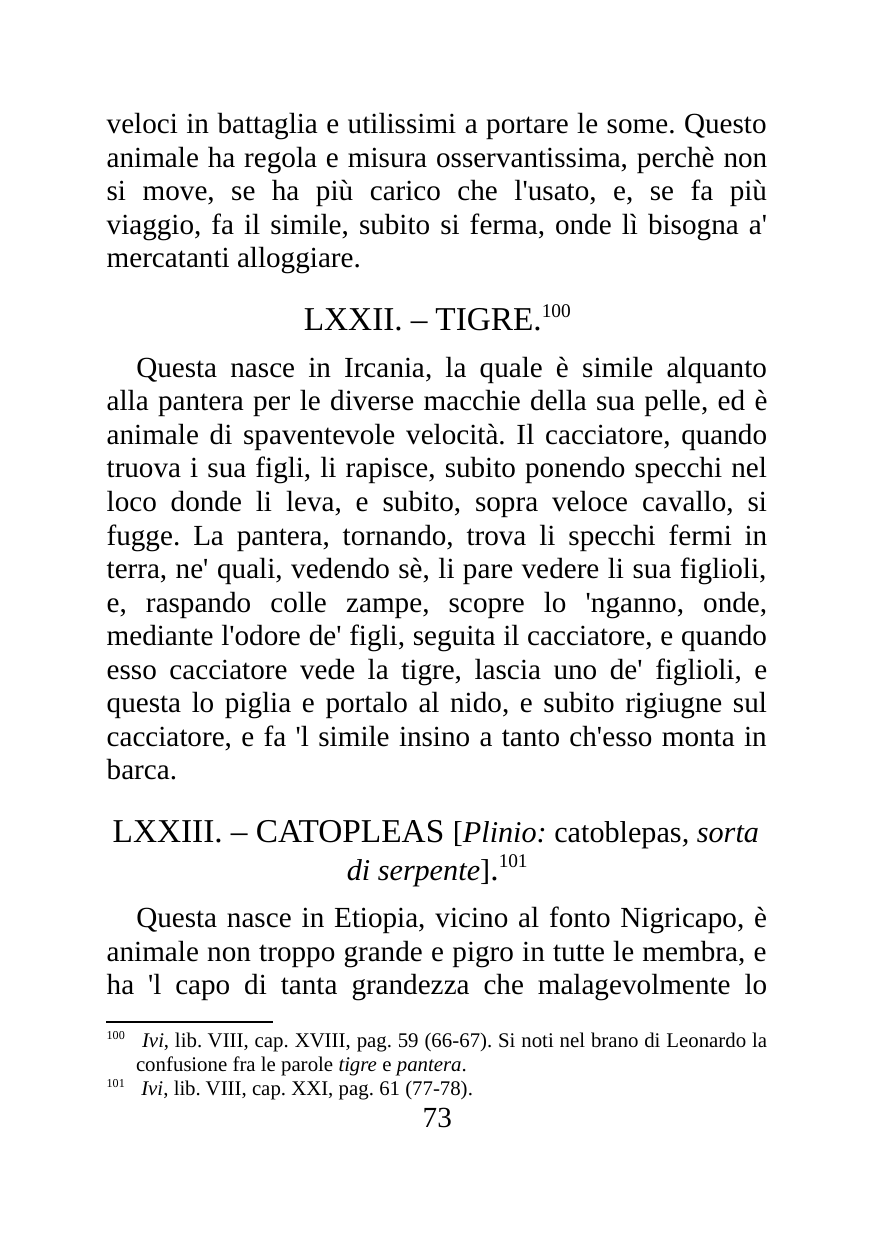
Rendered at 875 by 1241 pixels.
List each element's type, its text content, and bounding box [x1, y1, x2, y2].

text Questa nasce in Etiopia, vicino al fonto Nigricapo, è animale non troppo grande e pigro in tutte le membra, e ha 'l capo di tanta grandezza che malagevolmente lo [106, 900, 768, 1001]
text Questa nasce in Ircania, la quale è simile alquanto alla pantera per le diverse macchie della sua pelle, ed è animale di spaventevole velocità. Il cacciatore, quando truova i sua figli, li rapisce, subito ponendo specchi nel loco donde li leva, e subito, sopra veloce cavallo, si fugge. La pantera, tornando, trova li specchi fermi in terra, ne' quali, vedendo sè, li pare vedere li sua figlioli, e, raspando colle zampe, scopre lo 'nganno, onde, mediante l'odore de' figli, seguita il cacciatore, e quando esso cacciatore vede la tigre, lascia uno de' figlioli, e questa lo piglia e portalo al nido, e subito rigiugne sul cacciatore, e fa 'l simile insino a tanto ch'esso monta in barca. [106, 350, 768, 786]
subtitle LXXIII. ‒ CATOPLEAS [Plinio: catoblepas, sorta di serpente]. [106, 811, 768, 888]
text veloci in battaglia e utilissimi a portare le some. Questo animale ha regola e misura osservantissima, perchè non si move, se ha più carico che l'usato, e, se fa più viaggio, fa il simile, subito si ferma, onde lì bisogna a' mercatanti alloggiare. [106, 106, 768, 274]
subtitle LXXII. ‒ TIGRE. [106, 299, 768, 337]
text Ivi, lib. VIII, cap. XXI, pag. 61 (77-78). [106, 1076, 768, 1100]
text Ivi, lib. VIII, cap. XVIII, pag. 59 (66-67). Si noti nel brano di Leonardo la confusione fra le parole tigre e pantera. [106, 1028, 768, 1076]
